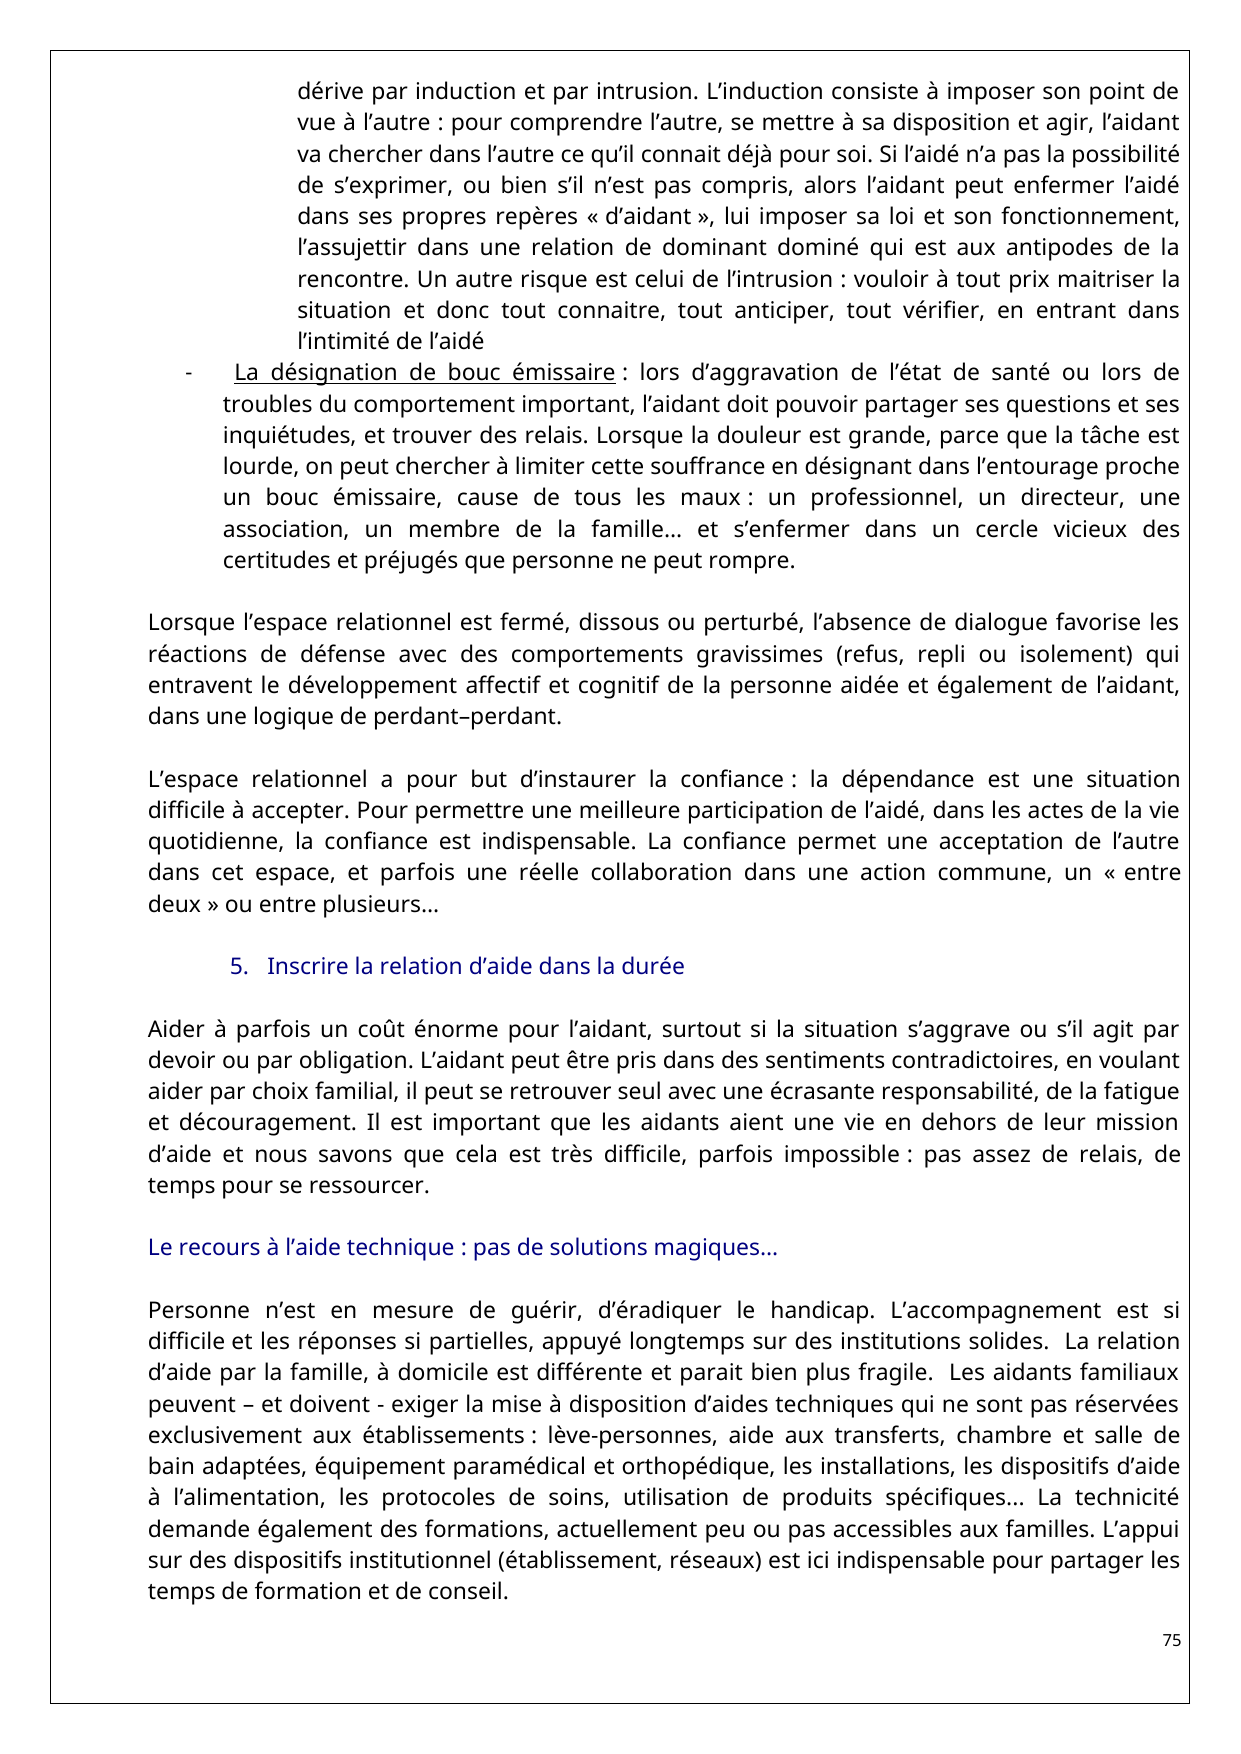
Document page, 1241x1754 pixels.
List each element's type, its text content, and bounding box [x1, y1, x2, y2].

list dérive par induction et par intrusion. L’induction consiste à imposer son point de vue à l’autre : pour comprendre l’autre, se mettre à sa disposition et agir, l’aidant va chercher dans l’autre ce qu’il connait déjà pour soi. Si l’aidé n’a pas la possibilité de s’exprimer, ou bien s’il n’est pas compris, alors l’aidant peut enfermer l’aidé dans ses propres repères « d’aidant », lui imposer sa loi et son fonctionnement, l’assujettir dans une relation de dominant dominé qui est aux antipodes de la rencontre. Un autre risque est celui de l’intrusion : vouloir à tout prix maitriser la situation et donc tout connaitre, tout anticiper, tout vérifier, en entrant dans l’intimité de l’aidé [222, 75, 1181, 356]
text Le recours à l’aide technique : pas de solutions magiques… [148, 1231, 1181, 1262]
list La désignation de bouc émissaire : lors d’aggravation de l’état de santé ou lors de troubles du comportement important, l’aidant doit pouvoir partager ses questions et ses inquiétudes, et trouver des relais. Lorsque la douleur est grande, parce que la tâche est lourde, on peut chercher à limiter cette souffrance en désignant dans l’entourage proche un bouc émissaire, cause de tous les maux : un professionnel, un directeur, une association, un membre de la famille… et s’enfermer dans un cercle vicieux des certitudes et préjugés que personne ne peut rompre. [185, 356, 1181, 575]
text L’espace relationnel a pour but d’instaurer la confiance : la dépendance est une situation difficile à accepter. Pour permettre une meilleure participation de l’aidé, dans les actes de la vie quotidienne, la confiance est indispensable. La confiance permet une acceptation de l’autre dans cet espace, et parfois une réelle collaboration dans une action commune, un « entre deux » ou entre plusieurs… [148, 762, 1181, 919]
text Personne n’est en mesure de guérir, d’éradiquer le handicap. L’accompagnement est si difficile et les réponses si partielles, appuyé longtemps sur des institutions solides. La relation d’aide par la famille, à domicile est différente et parait bien plus fragile. Les aidants familiaux peuvent – et doivent - exiger la mise à disposition d’aides techniques qui ne sont pas réservées exclusivement aux établissements : lève-personnes, aide aux transferts, chambre et salle de bain adaptées, équipement paramédical et orthopédique, les installations, les dispositifs d’aide à l’alimentation, les protocoles de soins, utilisation de produits spécifiques... La technicité demande également des formations, actuellement peu ou pas accessibles aux familles. L’appui sur des dispositifs institutionnel (établissement, réseaux) est ici indispensable pour partager les temps de formation et de conseil. [148, 1294, 1181, 1606]
text Aider à parfois un coût énorme pour l’aidant, surtout si la situation s’aggrave ou s’il agit par devoir ou par obligation. L’aidant peut être pris dans des sentiments contradictoires, en voulant aider par choix familial, il peut se retrouver seul avec une écrasante responsabilité, de la fatigue et découragement. Il est important que les aidants aient une vie en dehors de leur mission d’aide et nous savons que cela est très difficile, parfois impossible : pas assez de relais, de temps pour se ressourcer. [148, 1012, 1181, 1200]
text Lorsque l’espace relationnel est fermé, dissous ou perturbé, l’absence de dialogue favorise les réactions de défense avec des comportements gravissimes (refus, repli ou isolement) qui entravent le développement affectif et cognitif de la personne aidée et également de l’aidant, dans une logique de perdant–perdant. [148, 606, 1181, 731]
list Inscrire la relation d’aide dans la durée [229, 950, 1181, 981]
